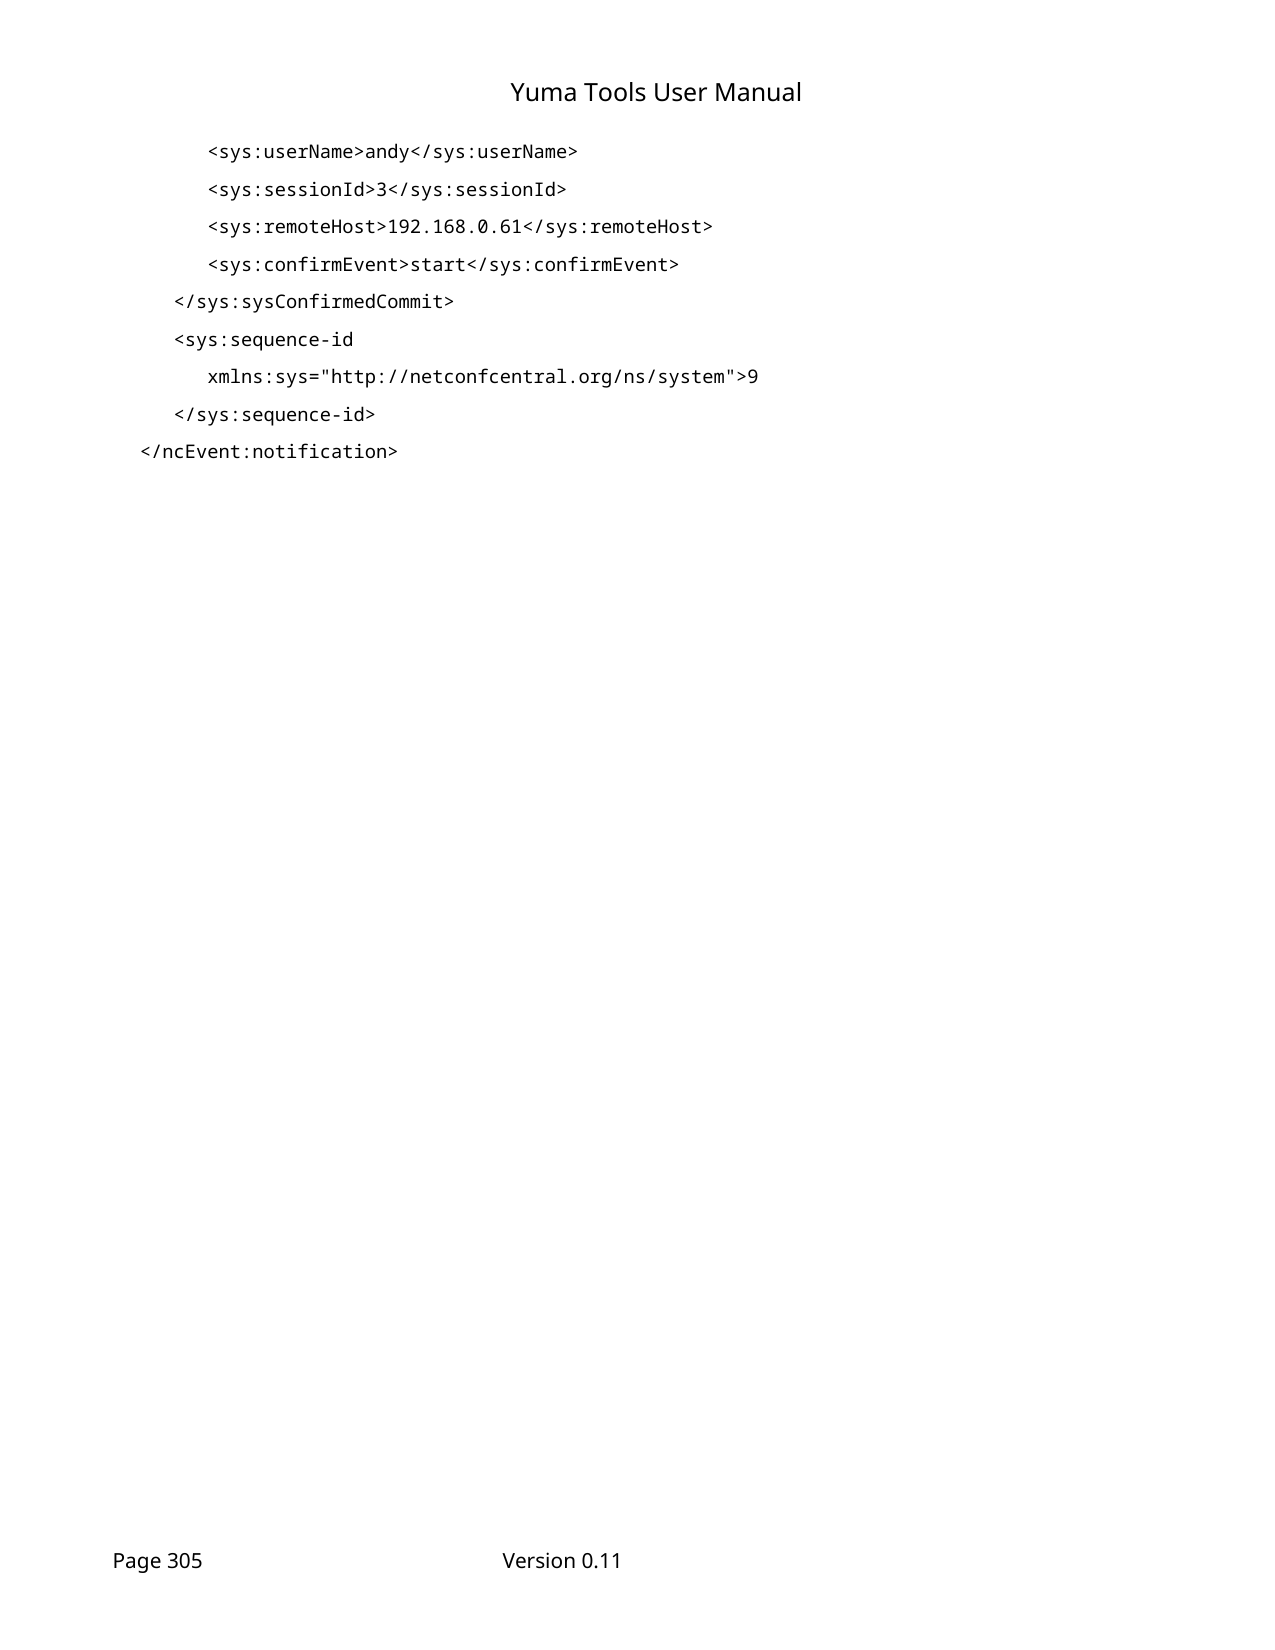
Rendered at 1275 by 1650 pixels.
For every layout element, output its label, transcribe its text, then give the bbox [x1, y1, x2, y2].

text </sys:sequence-id> [139, 401, 1200, 427]
text xmlns:sys="http://netconfcentral.org/ns/system">9 [139, 363, 1200, 389]
text <sys:sequence-id [139, 326, 1200, 352]
text <sys:sessionId>3</sys:sessionId> [139, 176, 1200, 202]
text <sys:remoteHost>192.168.0.61</sys:remoteHost> [139, 213, 1200, 239]
text <sys:userName>andy</sys:userName> [139, 138, 1200, 164]
text <sys:confirmEvent>start</sys:confirmEvent> [139, 251, 1200, 277]
text </ncEvent:notification> [139, 438, 1200, 464]
text </sys:sysConfirmedCommit> [139, 288, 1200, 314]
